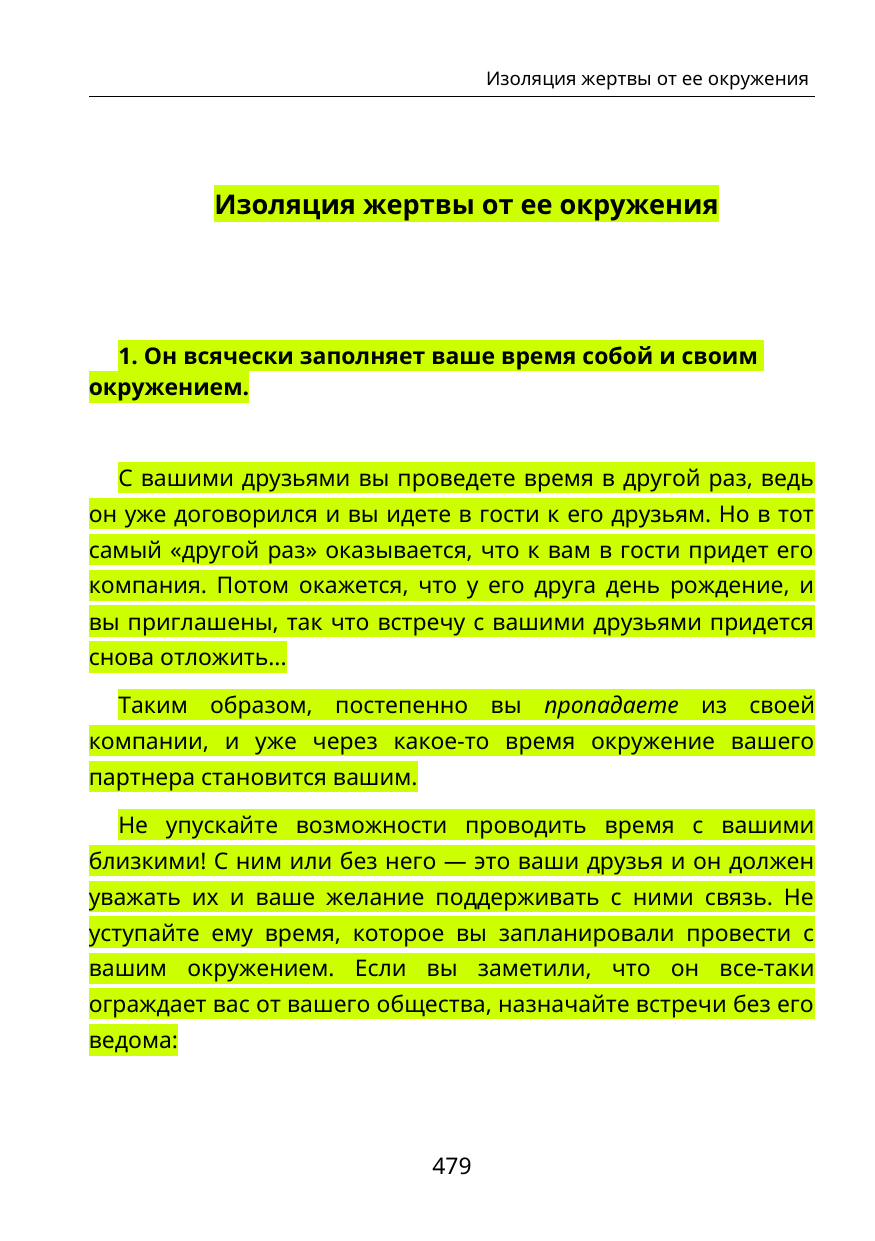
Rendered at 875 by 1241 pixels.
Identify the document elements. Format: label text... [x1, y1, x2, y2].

subtitle Изоляция жертвы от ее окружения [88, 185, 815, 222]
subtitle 1. Он всячески заполняет ваше время собой и своим окружением. [88, 340, 815, 403]
text Не упускайте возможности проводить время с вашими близкими! С ним или без него — это ваши друзья и он должен уважать их и ваше желание поддерживать с ними связь. Не уступайте ему время, которое вы запланировали провести с вашим окружением. Если вы заметили, что он все-таки ограждает вас от вашего общества, назначайте встречи без его ведома: [88, 809, 815, 1056]
text С вашими друзьями вы проведете время в другой раз, ведь он уже договорился и вы идете в гости к его друзьям. Но в тот самый «другой раз» оказывается, что к вам в гости придет его компания. Потом окажется, что у его друга день рождение, и вы приглашены, так что встречу с вашими друзьями придется снова отложить... [88, 462, 815, 673]
text Таким образом, постепенно вы пропадаете из своей компании, и уже через какое-то время окружение вашего партнера становится вашим. [88, 689, 815, 792]
